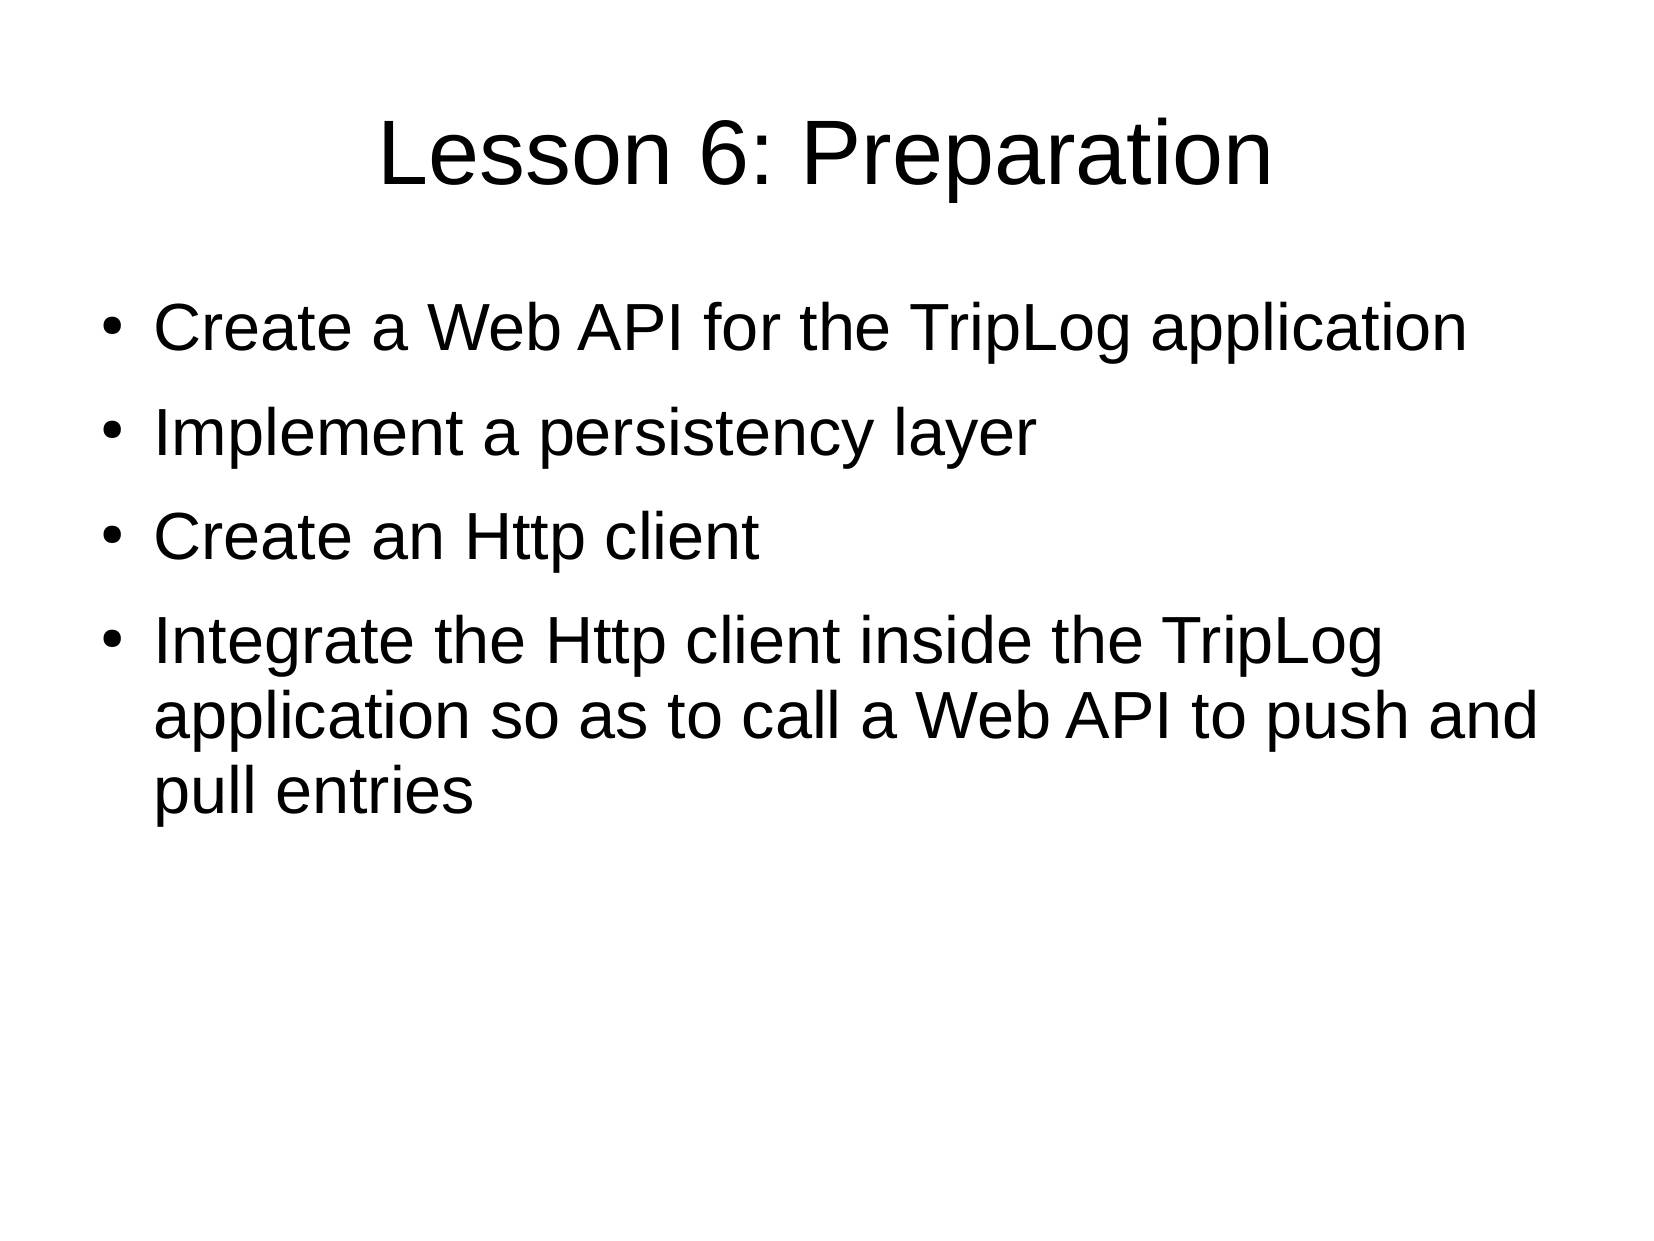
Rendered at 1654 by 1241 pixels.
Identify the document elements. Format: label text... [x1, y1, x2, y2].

list Create a Web API for the TripLog application Implement a persistency layer Create an Http client Integrate the Http client inside the TripLog application so as to call a Web API to push and pull entries [82, 290, 1571, 1111]
title Lesson 6: Preparation [82, 49, 1571, 257]
